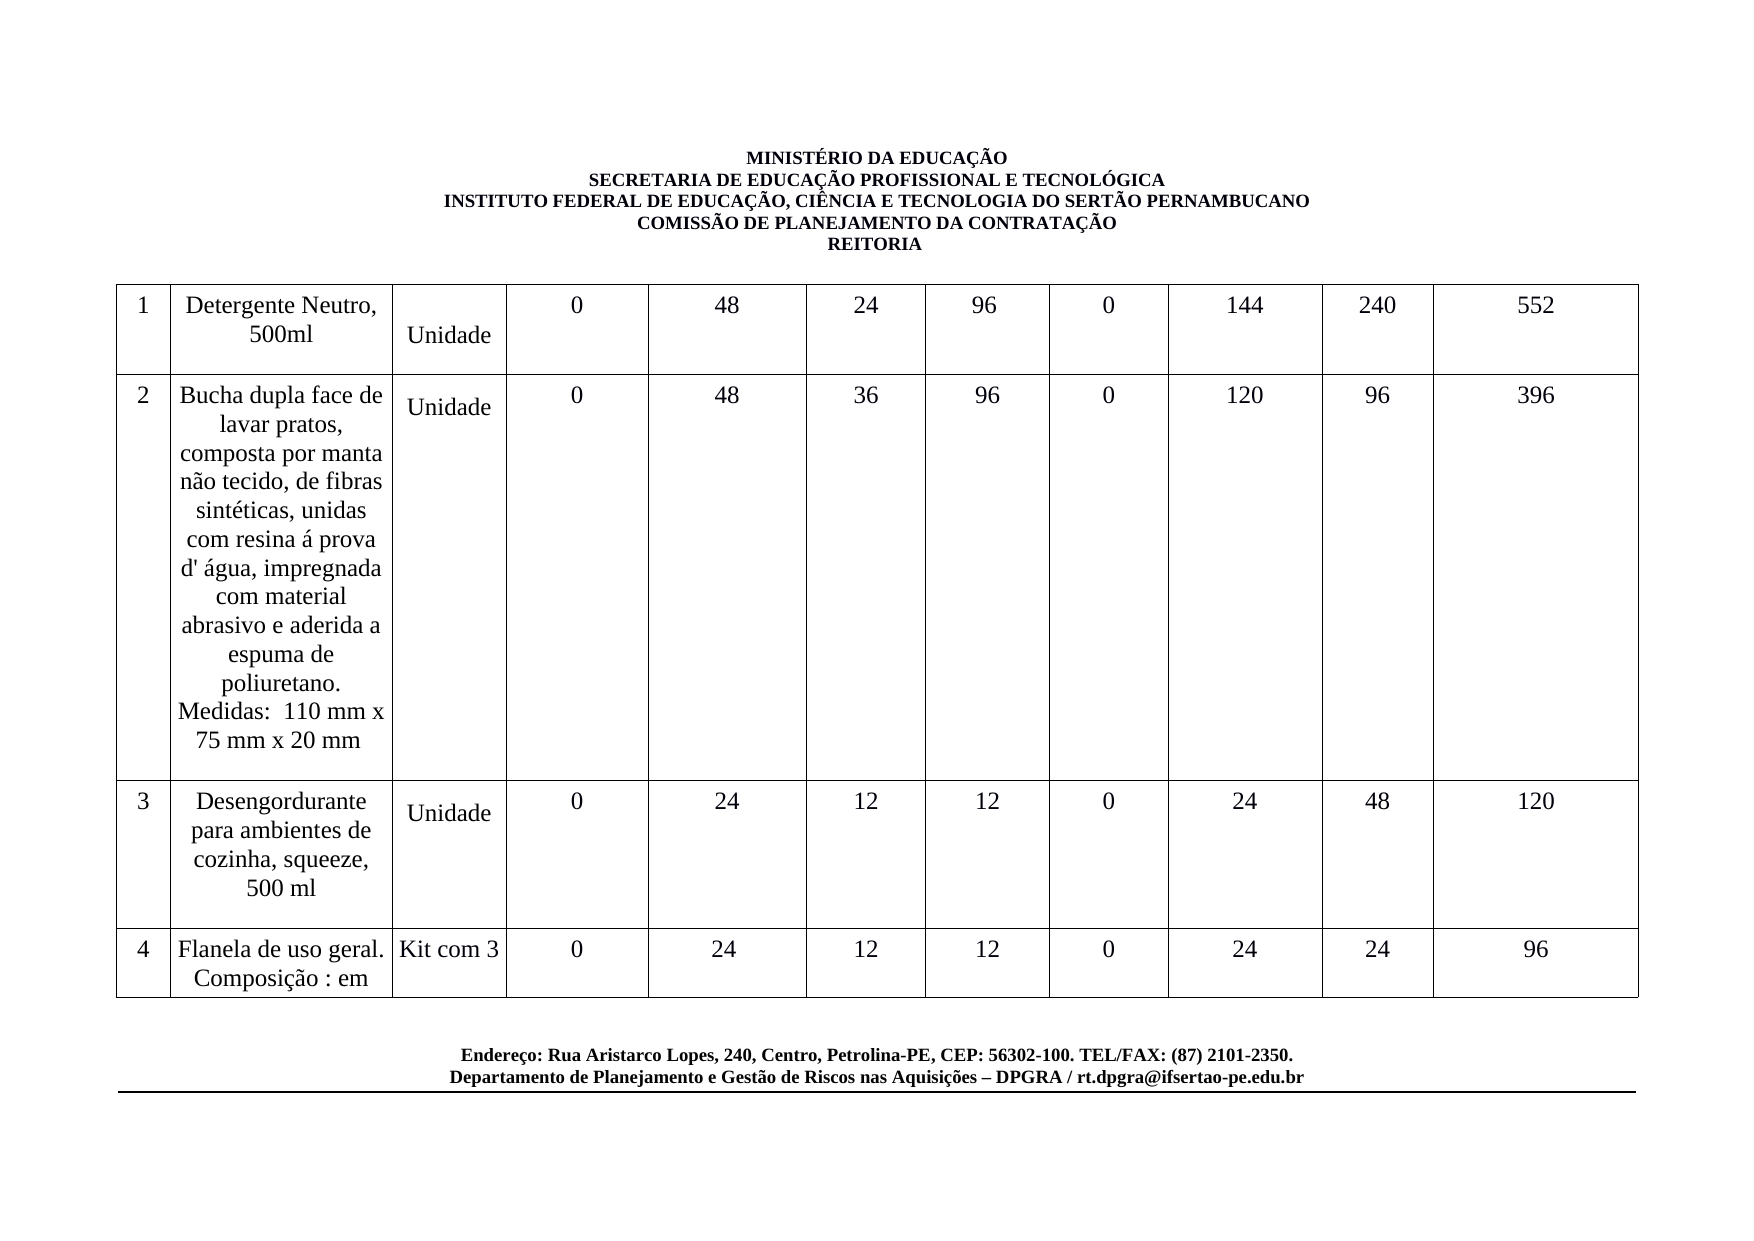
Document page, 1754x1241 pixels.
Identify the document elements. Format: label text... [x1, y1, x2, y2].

table_cell 12 [807, 781, 925, 928]
table_cell 48 [649, 375, 806, 780]
table_cell 144 [1169, 285, 1322, 374]
table_cell 396 [1434, 375, 1638, 780]
table_cell 120 [1169, 375, 1322, 780]
table_cell 240 [1323, 285, 1433, 374]
table_cell 96 [926, 375, 1049, 780]
table_cell Desengordurante para ambientes de cozinha, squeeze, 500 ml [171, 781, 392, 928]
table_cell 24 [807, 285, 925, 374]
table_cell 12 [926, 781, 1049, 928]
table_cell 2 [117, 375, 170, 780]
table_cell 24 [1169, 781, 1322, 928]
table_cell 48 [649, 285, 806, 374]
table_cell 4 [117, 929, 170, 997]
table_cell 0 [507, 781, 648, 928]
table_cell Unidade [393, 375, 506, 780]
table_cell 0 [507, 375, 648, 780]
table_cell 1 [117, 285, 170, 374]
table_cell 96 [926, 285, 1049, 374]
table_cell 0 [1050, 929, 1168, 997]
table_cell Detergente Neutro, 500ml [171, 285, 392, 374]
table_cell 552 [1434, 285, 1638, 374]
table_cell 24 [649, 781, 806, 928]
table_cell 0 [1050, 781, 1168, 928]
table_cell 48 [1323, 781, 1433, 928]
table_cell 0 [1050, 285, 1168, 374]
table_cell Unidade [393, 285, 506, 374]
table_cell 0 [507, 285, 648, 374]
table_cell 96 [1434, 929, 1638, 997]
table_cell 24 [649, 929, 806, 997]
table_cell 36 [807, 375, 925, 780]
table_cell 12 [926, 929, 1049, 997]
table_cell Flanela de uso geral. Composição : em [171, 929, 392, 997]
table_cell 24 [1323, 929, 1433, 997]
table_cell 0 [1050, 375, 1168, 780]
table_cell 12 [807, 929, 925, 997]
table_cell 120 [1434, 781, 1638, 928]
table_cell 96 [1323, 375, 1433, 780]
table_cell Unidade [393, 781, 506, 928]
table_cell 24 [1169, 929, 1322, 997]
table_cell 3 [117, 781, 170, 928]
table_cell Kit com 3 [393, 929, 506, 997]
table_cell Bucha dupla face de lavar pratos, composta por manta não tecido, de fibras sintéticas, unidas com resina á prova d' água, impregnada com material abrasivo e aderida a espuma de poliuretano. Medidas: 110 mm x 75 mm x 20 mm [171, 375, 392, 780]
table_cell 0 [507, 929, 648, 997]
